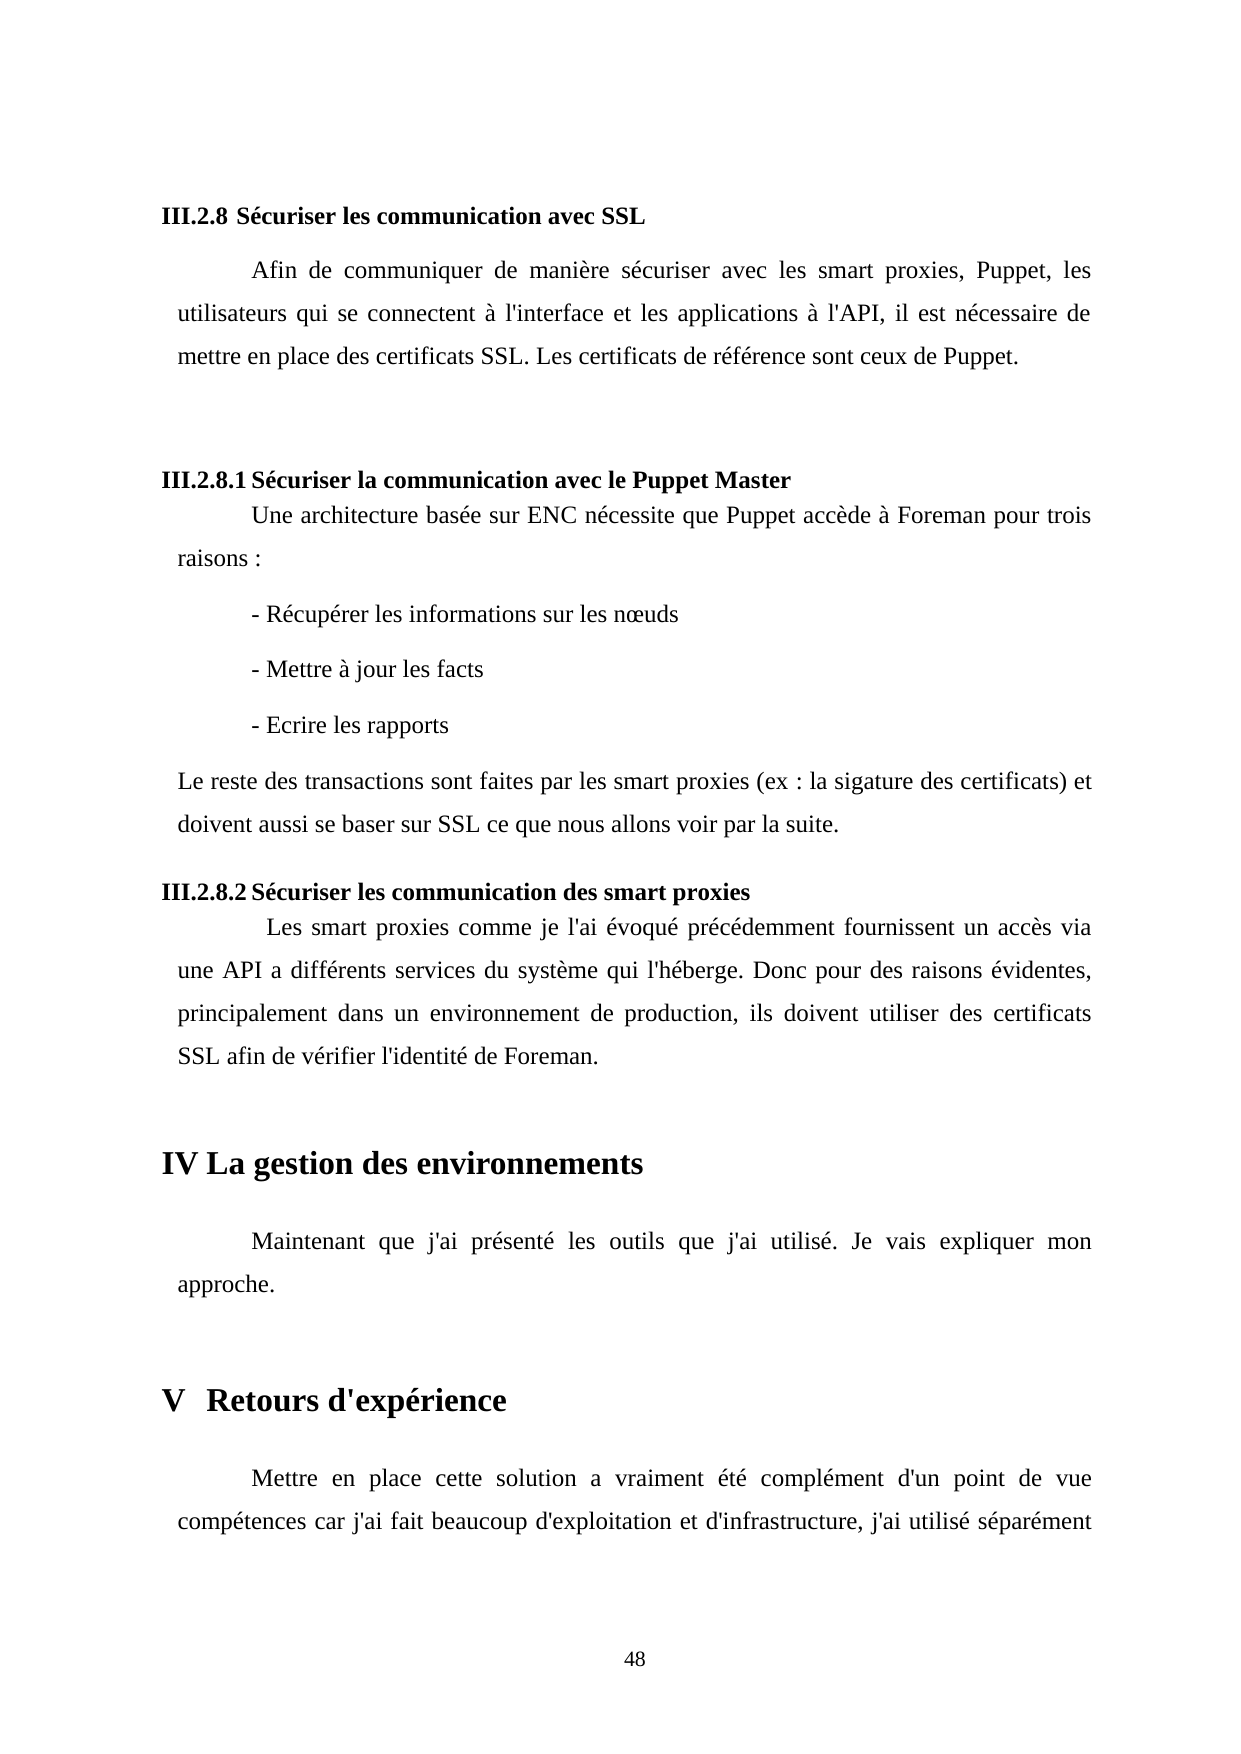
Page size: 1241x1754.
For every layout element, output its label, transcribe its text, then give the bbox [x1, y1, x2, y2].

text - Ecrire les rapports [177, 710, 1092, 739]
subtitle Sécuriser la communication avec le Puppet Master [161, 465, 1092, 494]
subtitle Retours d'expérience [161, 1380, 1092, 1419]
text - Mettre à jour les facts [177, 654, 1092, 683]
subtitle Sécuriser les communication avec SSL [161, 201, 1092, 230]
text Afin de communiquer de manière sécuriser avec les smart proxies, Puppet, les utilisateurs qui se connectent à l'interface et les applications à l'API, il est nécessaire de mettre en place des certificats SSL. Les certificats de référence sont ceux de Puppet. [177, 255, 1092, 370]
text Maintenant que j'ai présenté les outils que j'ai utilisé. Je vais expliquer mon approche. [177, 1226, 1092, 1298]
text Les smart proxies comme je l'ai évoqué précédemment fournissent un accès via une API a différents services du système qui l'héberge. Donc pour des raisons évidentes, principalement dans un environnement de production, ils doivent utiliser des certificats SSL afin de vérifier l'identité de Foreman. [177, 912, 1092, 1070]
subtitle Sécuriser les communication des smart proxies [161, 877, 1092, 906]
text Une architecture basée sur ENC nécessite que Puppet accède à Foreman pour trois raisons : [177, 500, 1092, 572]
subtitle La gestion des environnements [161, 1143, 1092, 1181]
text Mettre en place cette solution a vraiment été complément d'un point de vue compétences car j'ai fait beaucoup d'exploitation et d'infrastructure, j'ai utilisé séparément [177, 1463, 1092, 1535]
text Le reste des transactions sont faites par les smart proxies (ex : la sigature des certificats) et doivent aussi se baser sur SSL ce que nous allons voir par la suite. [177, 766, 1092, 838]
text - Récupérer les informations sur les nœuds [177, 599, 1092, 628]
